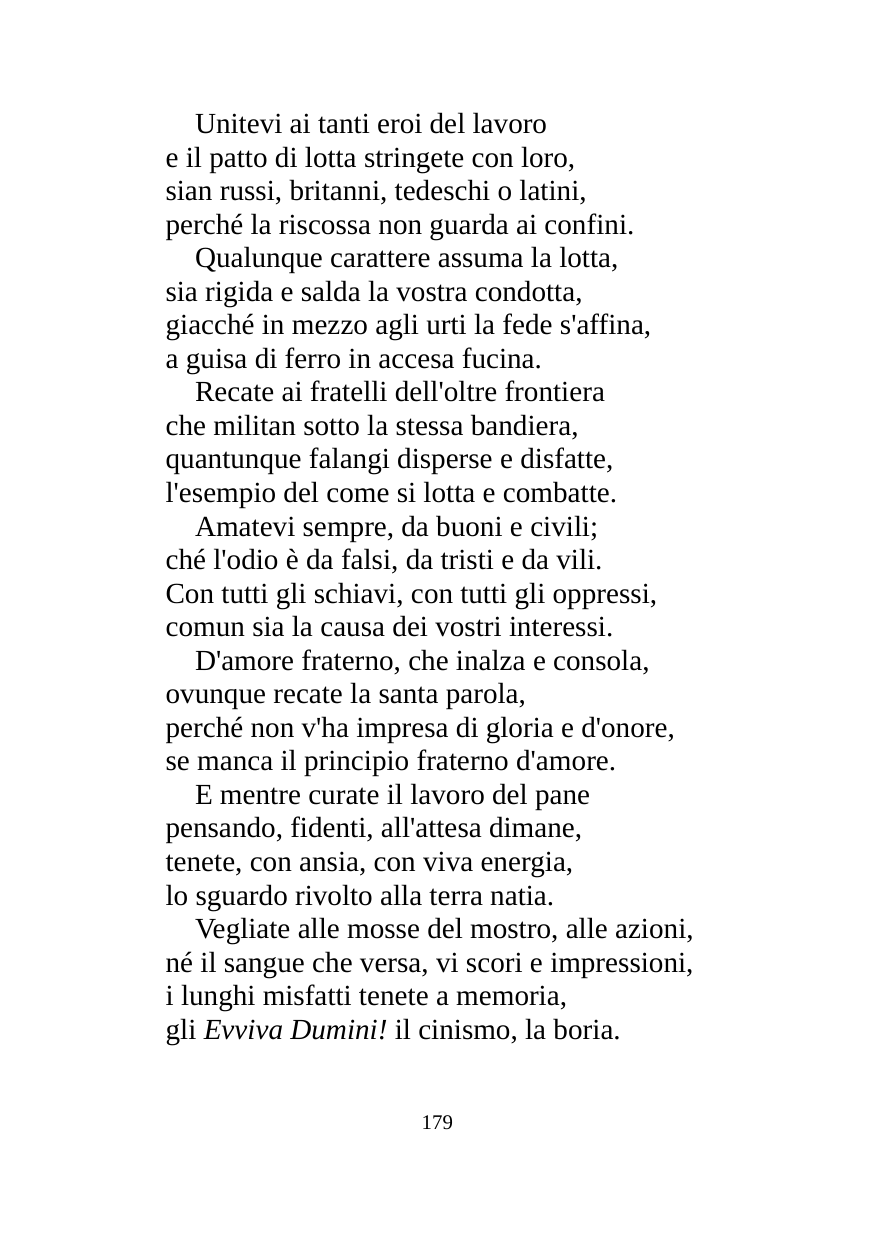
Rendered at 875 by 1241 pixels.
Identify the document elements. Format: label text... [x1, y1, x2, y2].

text Vegliate alle mosse del mostro, alle azioni, né il sangue che versa, vi scori e impressioni, i lunghi misfatti tenete a memoria, gli Evviva Dumini! il cinismo, la boria. [165, 911, 768, 1045]
text Qualunque carattere assuma la lotta, sia rigida e salda la vostra condotta, giacché in mezzo agli urti la fede s'affina, a guisa di ferro in accesa fucina. [165, 240, 768, 374]
text Unitevi ai tanti eroi del lavoro e il patto di lotta stringete con loro, sian russi, britanni, tedeschi o latini, perché la riscossa non guarda ai confini. [165, 106, 768, 240]
text Amatevi sempre, da buoni e civili; ché l'odio è da falsi, da tristi e da vili. Con tutti gli schiavi, con tutti gli oppressi, comun sia la causa dei vostri interessi. [165, 509, 768, 643]
text Recate ai fratelli dell'oltre frontiera che militan sotto la stessa bandiera, quantunque falangi disperse e disfatte, l'esempio del come si lotta e combatte. [165, 374, 768, 509]
text D'amore fraterno, che inalza e consola, ovunque recate la santa parola, perché non v'ha impresa di gloria e d'onore, se manca il principio fraterno d'amore. [165, 643, 768, 777]
text E mentre curate il lavoro del pane pensando, fidenti, all'attesa dimane, tenete, con ansia, con viva energia, lo sguardo rivolto alla terra natia. [165, 777, 768, 911]
